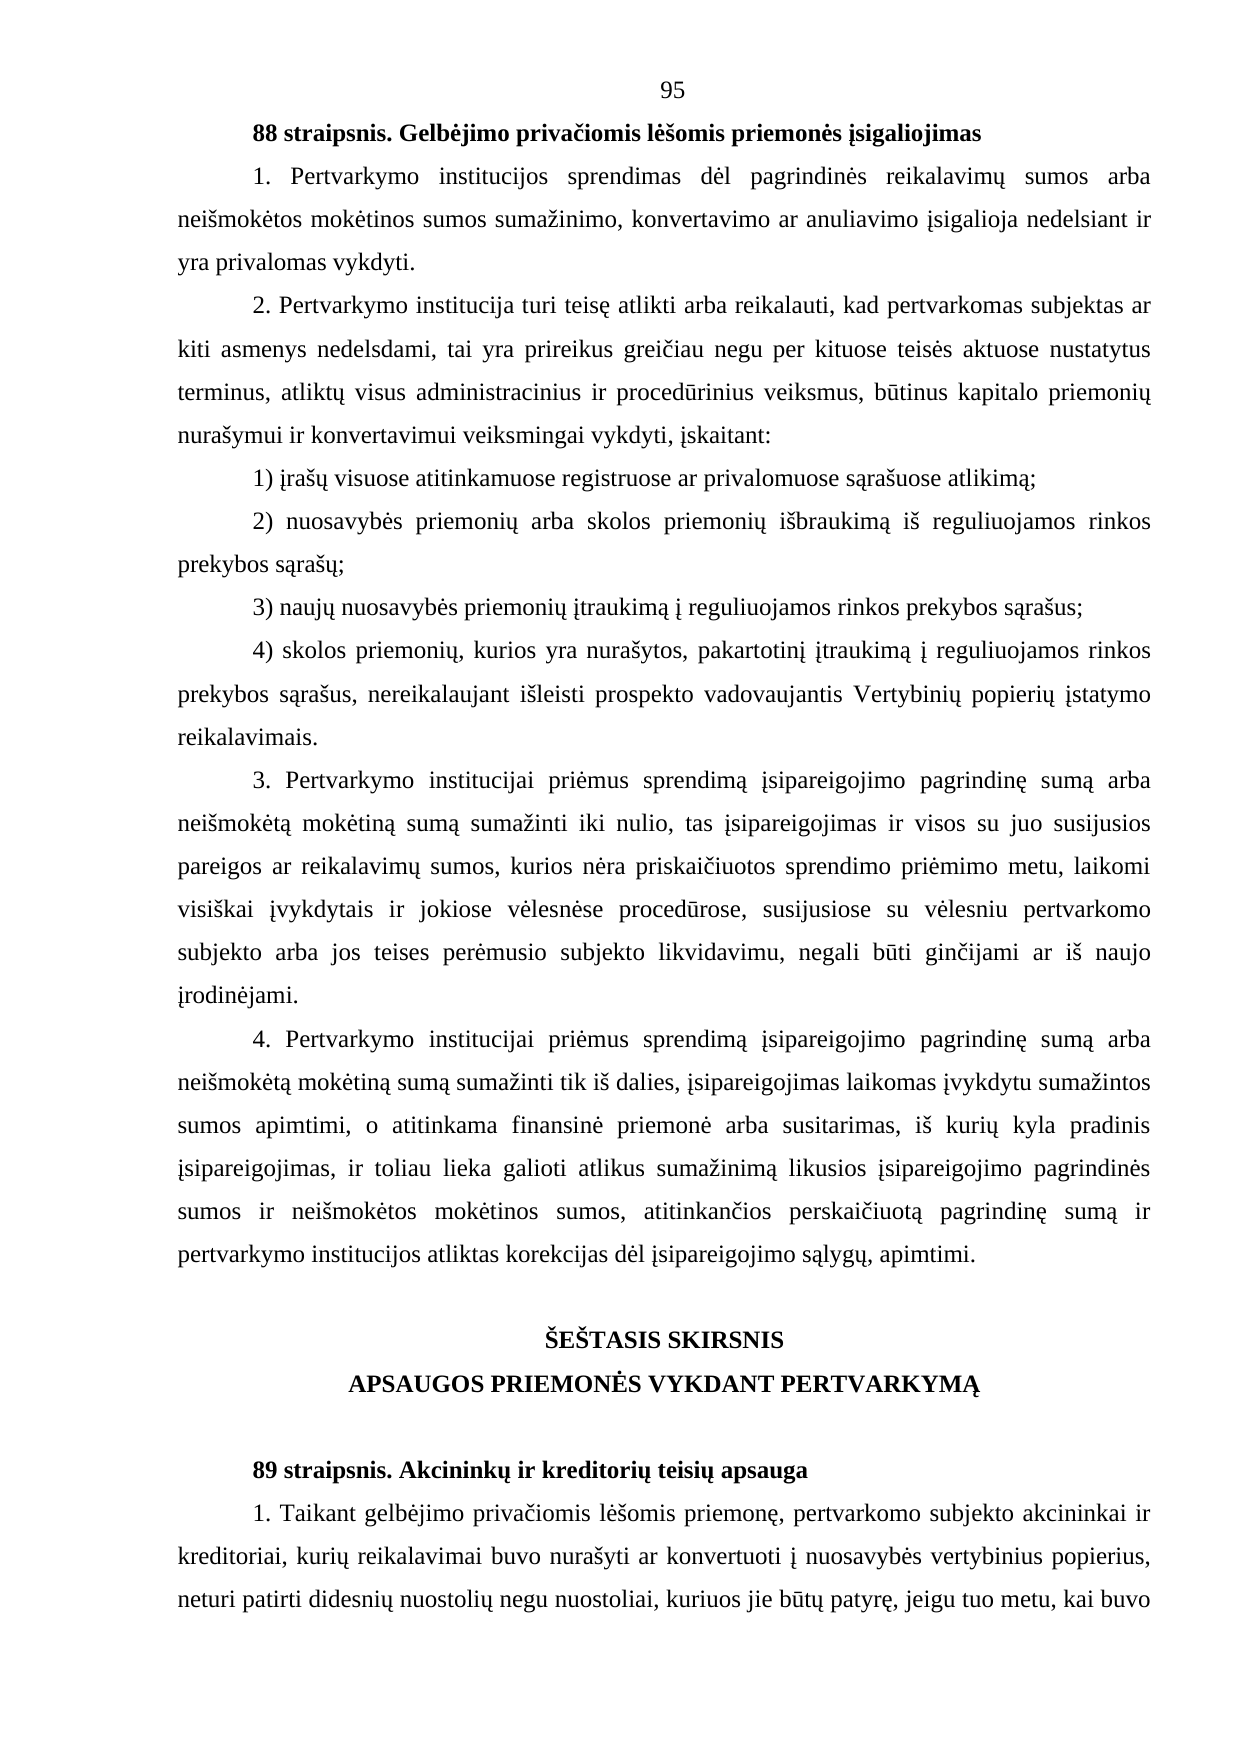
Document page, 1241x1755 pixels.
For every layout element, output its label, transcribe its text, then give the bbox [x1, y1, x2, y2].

text 1. Taikant gelbėjimo privačiomis lėšomis priemonę, pertvarkomo subjekto akcininkai ir kreditoriai, kurių reikalavimai buvo nurašyti ar konvertuoti į nuosavybės vertybinius popierius, neturi patirti didesnių nuostolių negu nuostoliai, kuriuos jie būtų patyrę, jeigu tuo metu, kai buvo [177, 1498, 1152, 1613]
text 88 straipsnis. Gelbėjimo privačiomis lėšomis priemonės įsigaliojimas [177, 118, 1152, 147]
text 1) įrašų visuose atitinkamuose registruose ar privalomuose sąrašuose atlikimą; [177, 463, 1152, 492]
text 3. Pertvarkymo institucijai priėmus sprendimą įsipareigojimo pagrindinę sumą arba neišmokėtą mokėtiną sumą sumažinti iki nulio, tas įsipareigojimas ir visos su juo susijusios pareigos ar reikalavimų sumos, kurios nėra priskaičiuotos sprendimo priėmimo metu, laikomi visiškai įvykdytais ir jokiose vėlesnėse procedūrose, susijusiose su vėlesniu pertvarkomo subjekto arba jos teises perėmusio subjekto likvidavimu, negali būti ginčijami ar iš naujo įrodinėjami. [177, 765, 1152, 1009]
text 4. Pertvarkymo institucijai priėmus sprendimą įsipareigojimo pagrindinę sumą arba neišmokėtą mokėtiną sumą sumažinti tik iš dalies, įsipareigojimas laikomas įvykdytu sumažintos sumos apimtimi, o atitinkama finansinė priemonė arba susitarimas, iš kurių kyla pradinis įsipareigojimas, ir toliau lieka galioti atlikus sumažinimą likusios įsipareigojimo pagrindinės sumos ir neišmokėtos mokėtinos sumos, atitinkančios perskaičiuotą pagrindinę sumą ir pertvarkymo institucijos atliktas korekcijas dėl įsipareigojimo sąlygų, apimtimi. [177, 1024, 1152, 1268]
text 2. Pertvarkymo institucija turi teisę atlikti arba reikalauti, kad pertvarkomas subjektas ar kiti asmenys nedelsdami, tai yra prireikus greičiau negu per kituose teisės aktuose nustatytus terminus, atliktų visus administracinius ir procedūrinius veiksmus, būtinus kapitalo priemonių nurašymui ir konvertavimui veiksmingai vykdyti, įskaitant: [177, 291, 1152, 449]
text 3) naujų nuosavybės priemonių įtraukimą į reguliuojamos rinkos prekybos sąrašus; [177, 592, 1152, 621]
text 1. Pertvarkymo institucijos sprendimas dėl pagrindinės reikalavimų sumos arba neišmokėtos mokėtinos sumos sumažinimo, konvertavimo ar anuliavimo įsigalioja nedelsiant ir yra privalomas vykdyti. [177, 161, 1152, 276]
text 4) skolos priemonių, kurios yra nurašytos, pakartotinį įtraukimą į reguliuojamos rinkos prekybos sąrašus, nereikalaujant išleisti prospekto vadovaujantis Vertybinių popierių įstatymo reikalavimais. [177, 636, 1152, 751]
text 89 straipsnis. Akcininkų ir kreditorių teisių apsauga [177, 1455, 1152, 1484]
text APSAUGOS PRIEMONĖS VYKDANT PERTVARKYMĄ [177, 1369, 1152, 1397]
text 2) nuosavybės priemonių arba skolos priemonių išbraukimą iš reguliuojamos rinkos prekybos sąrašų; [177, 506, 1152, 578]
text ŠEŠTASIS SKIRSNIS [177, 1326, 1152, 1354]
